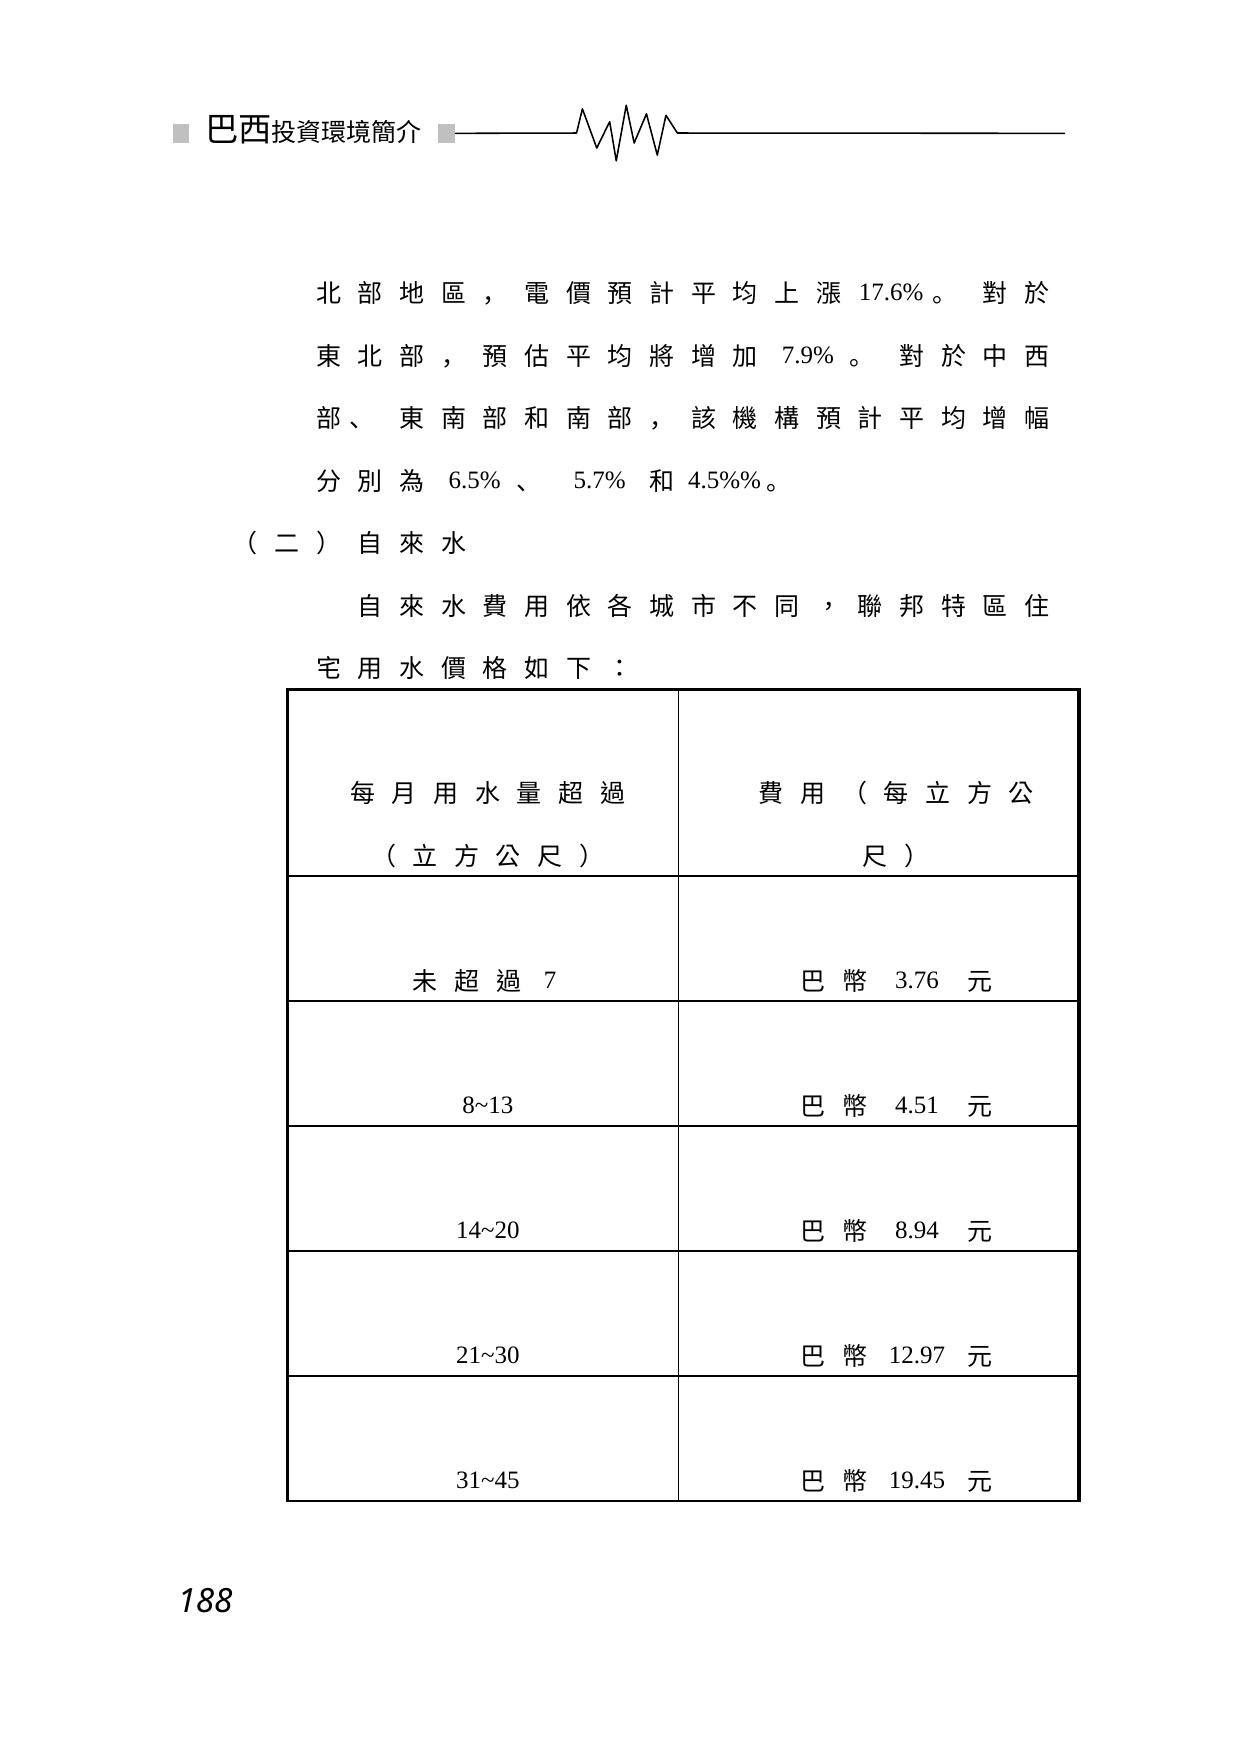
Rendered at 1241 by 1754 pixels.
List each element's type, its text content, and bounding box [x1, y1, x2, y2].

text （二）自來水 [207, 500, 1058, 563]
table_cell 31~45 [289, 1377, 678, 1500]
table_cell 巴幣12.97元 [679, 1252, 1077, 1375]
table_cell 未超過7 [289, 877, 678, 1000]
text 北部地區，電價預計平均上漲17.6%。對於東北部，預估平均將增加7.9%。對於中西部、東南部和南部，該機構預計平均增幅分別為6.5%、5.7%和4.5%%。 [281, 250, 1058, 500]
table_cell 巴幣4.51元 [679, 1002, 1077, 1125]
text 自來水費用依各城市不同，聯邦特區住宅用水價格如下： [281, 563, 1058, 688]
table_header 每月用水量超過（立方公尺） [289, 691, 678, 875]
table_header 費用（每立方公尺） [679, 691, 1077, 875]
table_cell 巴幣19.45元 [679, 1377, 1077, 1500]
table_cell 巴幣8.94元 [679, 1127, 1077, 1250]
table_cell 14~20 [289, 1127, 678, 1250]
table_cell 巴幣3.76元 [679, 877, 1077, 1000]
table_cell 8~13 [289, 1002, 678, 1125]
table_cell 21~30 [289, 1252, 678, 1375]
